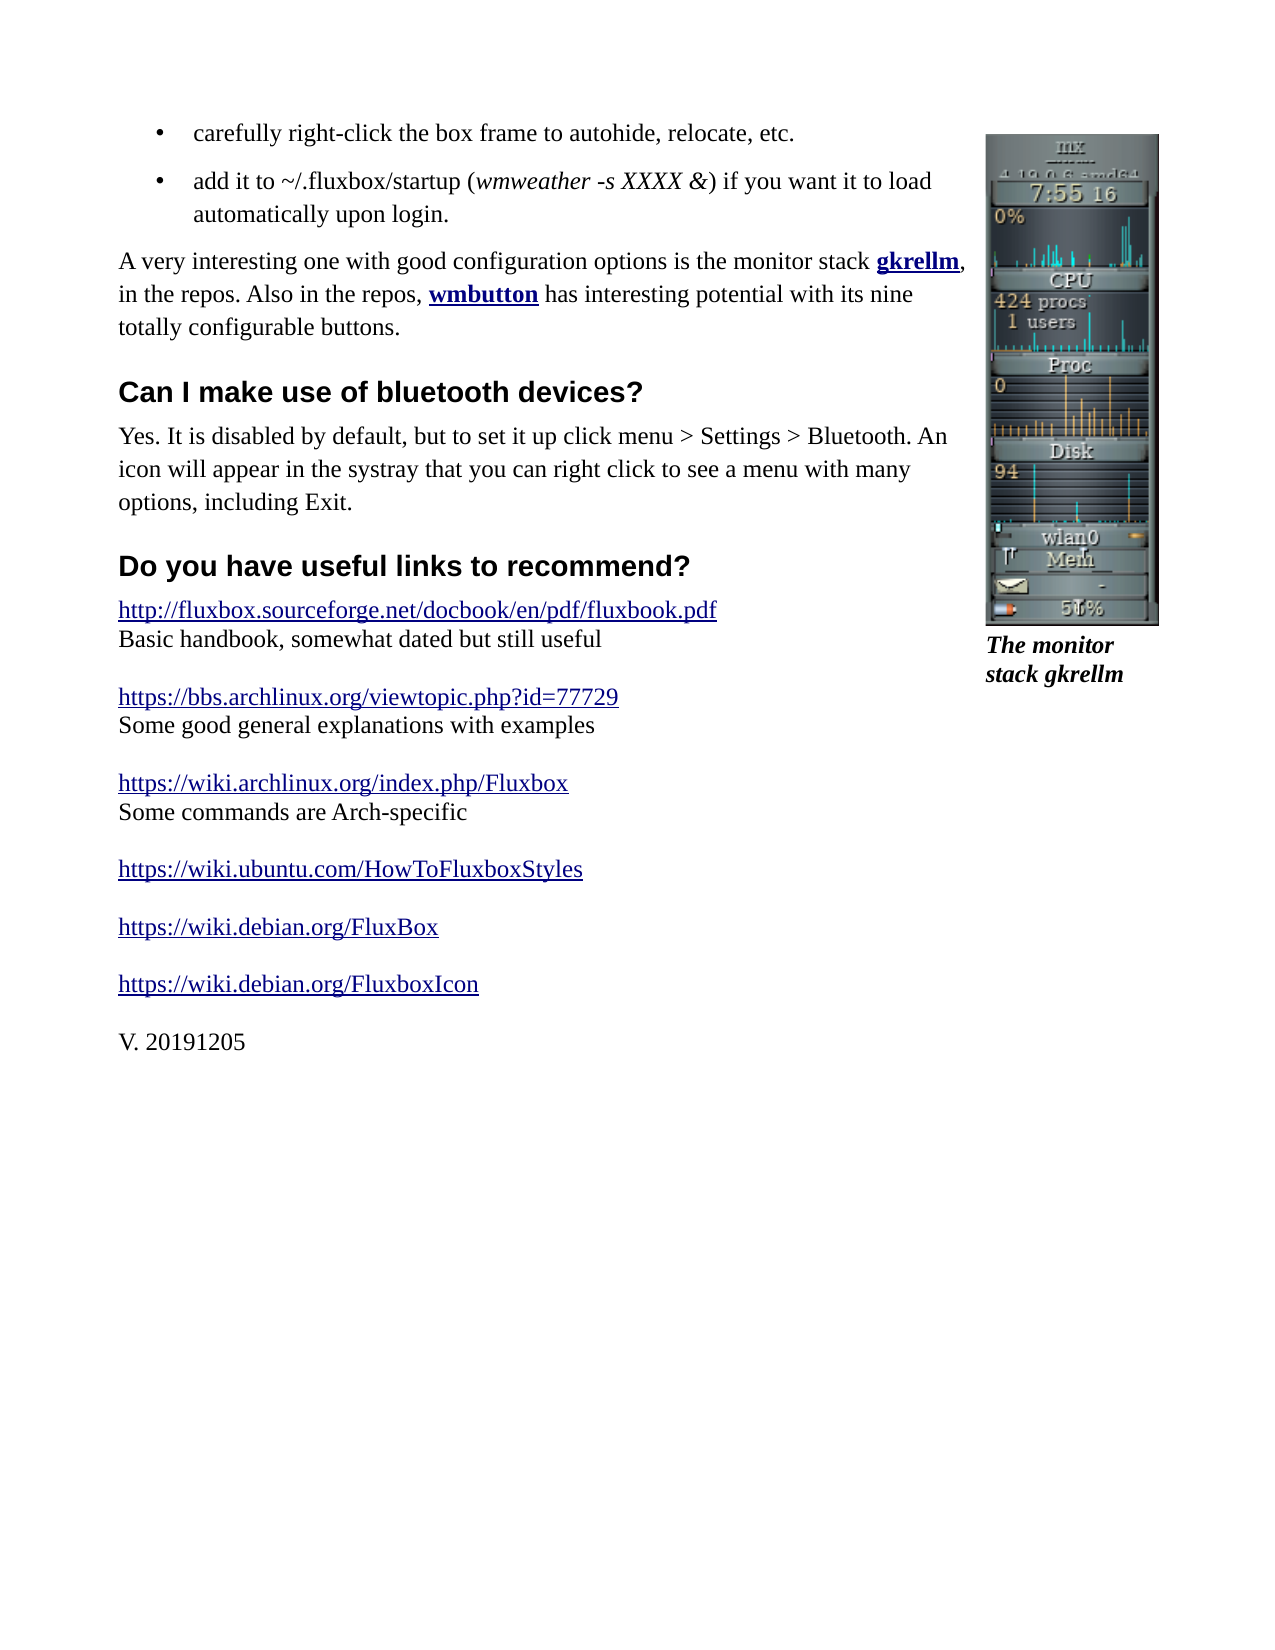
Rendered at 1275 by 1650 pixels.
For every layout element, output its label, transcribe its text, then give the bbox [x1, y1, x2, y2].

list add it to ~/.fluxbox/startup (wmweather -s XXXX &) if you want it to load automatically upon login. [156, 166, 985, 227]
text https://wiki.debian.org/FluxBox [118, 912, 1157, 940]
text https://bbs.archlinux.org/viewtopic.php?id=77729 [118, 682, 1157, 710]
list carefully right-click the box frame to autohide, relocate, etc. [156, 118, 1159, 147]
text Some good general explanations with examples [118, 710, 1157, 739]
subtitle Can I make use of bluetooth devices? [118, 374, 985, 408]
text https://wiki.ubuntu.com/HowToFluxboxStyles [118, 854, 1157, 883]
text A very interesting one with good configuration options is the monitor stack gkrellm, in the repos. Also in the repos, wmbutton has interesting potential with its nine totally configurable buttons. [118, 246, 985, 341]
picture [985, 134, 1159, 626]
text http://fluxbox.sourceforge.net/docbook/en/pdf/fluxbook.pdf [118, 595, 985, 624]
text https://wiki.archlinux.org/index.php/Fluxbox [118, 768, 1157, 797]
text Yes. It is disabled by default, but to set it up click menu > Settings > Bluetooth. An icon will appear in the systray that you can right click to see a menu with many options, including Exit. [118, 421, 985, 516]
text https://wiki.debian.org/FluxboxIcon [118, 969, 1157, 998]
text Basic handbook, somewhat dated but still useful [118, 624, 986, 653]
list The monitor stack gkrellm [986, 626, 1159, 688]
text V. 20191205 [118, 1027, 1157, 1055]
subtitle Do you have useful links to recommend? [118, 549, 985, 583]
text Some commands are Arch-specific [118, 797, 1157, 825]
